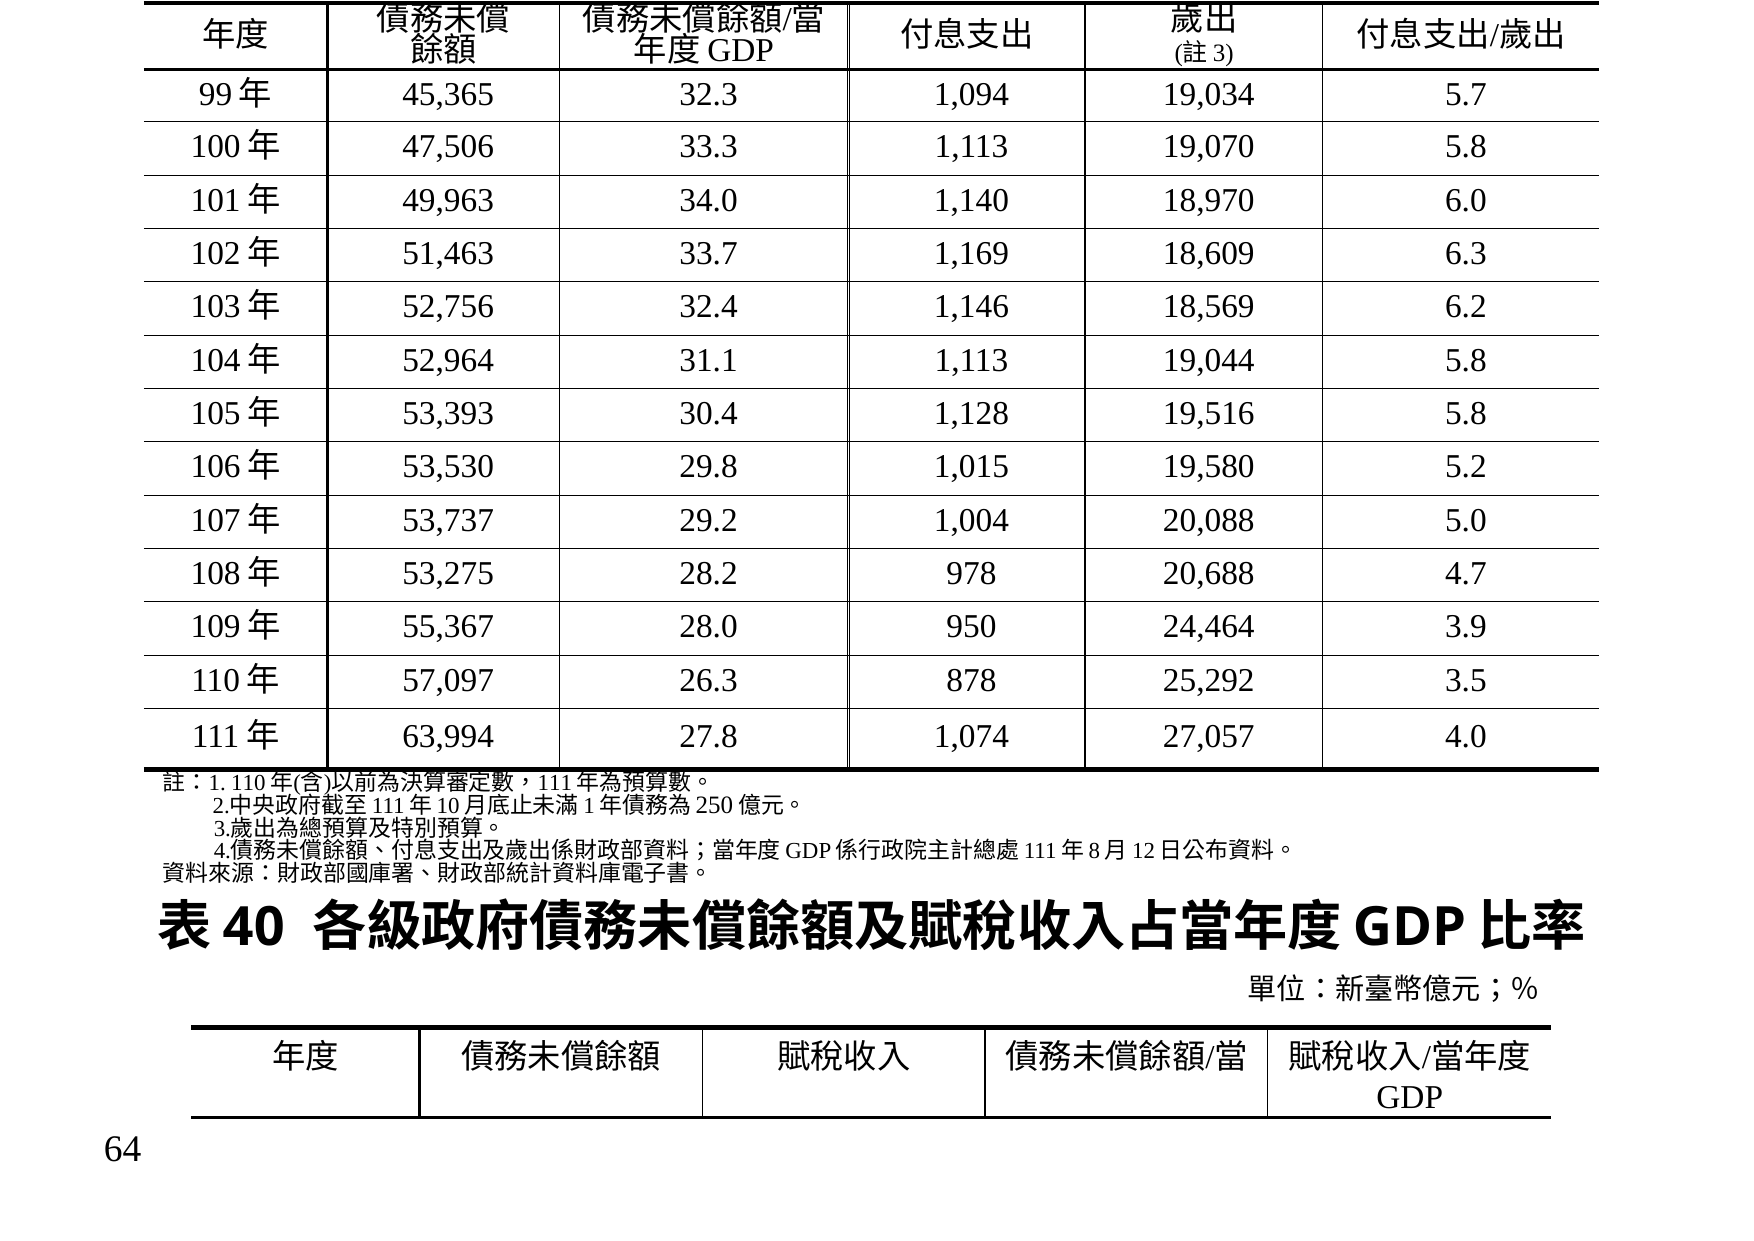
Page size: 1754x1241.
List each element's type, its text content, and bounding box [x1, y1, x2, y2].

table_cell 6.2 [1323, 282, 1599, 334]
table_cell 1,113 [850, 336, 1084, 388]
table_cell 6.0 [1323, 176, 1599, 228]
table_cell 5.7 [1323, 71, 1599, 121]
table_cell 1,015 [850, 442, 1084, 494]
table_cell 4.7 [1323, 549, 1599, 601]
table_cell 110年 [144, 656, 326, 708]
table_cell 1,074 [850, 709, 1084, 767]
text 3.歲出為總預算及特別預算。 [103, 818, 1613, 841]
table_header 賦稅收入/當年度GDP [1268, 1030, 1551, 1116]
table_cell 32.4 [560, 282, 847, 334]
table_cell 105年 [144, 389, 326, 441]
table_cell 5.8 [1323, 336, 1599, 388]
table_header 債務未償餘額 [421, 1030, 702, 1116]
table_header 債務未償餘額/當年度GDP [560, 5, 847, 68]
table_cell 51,463 [329, 229, 559, 281]
table_cell 19,044 [1086, 336, 1322, 388]
table_cell 28.0 [560, 602, 847, 654]
table_cell 109年 [144, 602, 326, 654]
table_cell 1,169 [850, 229, 1084, 281]
table_cell 33.7 [560, 229, 847, 281]
table_header 債務未償 餘額 [329, 5, 559, 68]
table_cell 19,070 [1086, 122, 1322, 174]
table_cell 45,365 [329, 71, 559, 121]
table_cell 5.8 [1323, 389, 1599, 441]
table_header 付息支出/歲出 [1323, 5, 1599, 68]
table_cell 27,057 [1086, 709, 1322, 767]
table_cell 5.8 [1323, 122, 1599, 174]
text 4.債務未償餘額、付息支出及歲出係財政部資料；當年度GDP係行政院主計總處111年8月12日公布資料。 [103, 841, 1613, 863]
table_cell 29.2 [560, 496, 847, 548]
table_cell 26.3 [560, 656, 847, 708]
table_cell 19,516 [1086, 389, 1322, 441]
table_cell 3.5 [1323, 656, 1599, 708]
table_cell 53,737 [329, 496, 559, 548]
table_header 債務未償餘額/當 [986, 1030, 1267, 1116]
table_cell 5.0 [1323, 496, 1599, 548]
table_cell 6.3 [1323, 229, 1599, 281]
table_header 賦稅收入 [703, 1030, 984, 1116]
table_cell 3.9 [1323, 602, 1599, 654]
table_cell 53,530 [329, 442, 559, 494]
table_cell 34.0 [560, 176, 847, 228]
table_cell 1,146 [850, 282, 1084, 334]
table_cell 57,097 [329, 656, 559, 708]
table_cell 104年 [144, 336, 326, 388]
table_cell 53,275 [329, 549, 559, 601]
table_cell 18,609 [1086, 229, 1322, 281]
table_cell 25,292 [1086, 656, 1322, 708]
table_cell 55,367 [329, 602, 559, 654]
table_cell 106年 [144, 442, 326, 494]
table_cell 1,094 [850, 71, 1084, 121]
table_cell 20,088 [1086, 496, 1322, 548]
table_cell 33.3 [560, 122, 847, 174]
table_cell 100年 [144, 122, 326, 174]
table_cell 1,140 [850, 176, 1084, 228]
table_header 年度 [191, 1030, 418, 1116]
table_cell 32.3 [560, 71, 847, 121]
table_cell 5.2 [1323, 442, 1599, 494]
text 資料來源：財政部國庫署、財政部統計資料庫電子書。 [162, 863, 1598, 886]
table_cell 49,963 [329, 176, 559, 228]
table_cell 31.1 [560, 336, 847, 388]
table_cell 28.2 [560, 549, 847, 601]
subtitle 表40 各級政府債務未償餘額及賦稅收入占當年度GDP比率 [103, 886, 1639, 961]
table_cell 950 [850, 602, 1084, 654]
text 單位：新臺幣億元；％ [118, 973, 1539, 1006]
table_cell 103年 [144, 282, 326, 334]
table_cell 111年 [144, 709, 326, 767]
table_cell 878 [850, 656, 1084, 708]
table_cell 4.0 [1323, 709, 1599, 767]
table_cell 18,569 [1086, 282, 1322, 334]
table_cell 18,970 [1086, 176, 1322, 228]
table_cell 101年 [144, 176, 326, 228]
table_cell 52,756 [329, 282, 559, 334]
text 2.中央政府截至111年10月底止未滿1年債務為250億元。 [212, 795, 1598, 818]
table_cell 102年 [144, 229, 326, 281]
table_cell 1,004 [850, 496, 1084, 548]
table_cell 47,506 [329, 122, 559, 174]
table_cell 19,034 [1086, 71, 1322, 121]
table_cell 52,964 [329, 336, 559, 388]
table_cell 20,688 [1086, 549, 1322, 601]
table_header 付息支出 [850, 5, 1084, 68]
table_cell 24,464 [1086, 602, 1322, 654]
table_cell 99年 [144, 71, 326, 121]
table_cell 107年 [144, 496, 326, 548]
table_cell 978 [850, 549, 1084, 601]
table_cell 1,113 [850, 122, 1084, 174]
table_cell 108年 [144, 549, 326, 601]
table_cell 19,580 [1086, 442, 1322, 494]
table_header 年度 [144, 5, 326, 68]
table_cell 30.4 [560, 389, 847, 441]
table_cell 27.8 [560, 709, 847, 767]
table_cell 63,994 [329, 709, 559, 767]
table_cell 1,128 [850, 389, 1084, 441]
table_cell 29.8 [560, 442, 847, 494]
table_cell 53,393 [329, 389, 559, 441]
text 註：1. 110年(含)以前為決算審定數，111年為預算數。 [162, 772, 1598, 795]
table_header 歲出 (註3) [1086, 5, 1322, 68]
